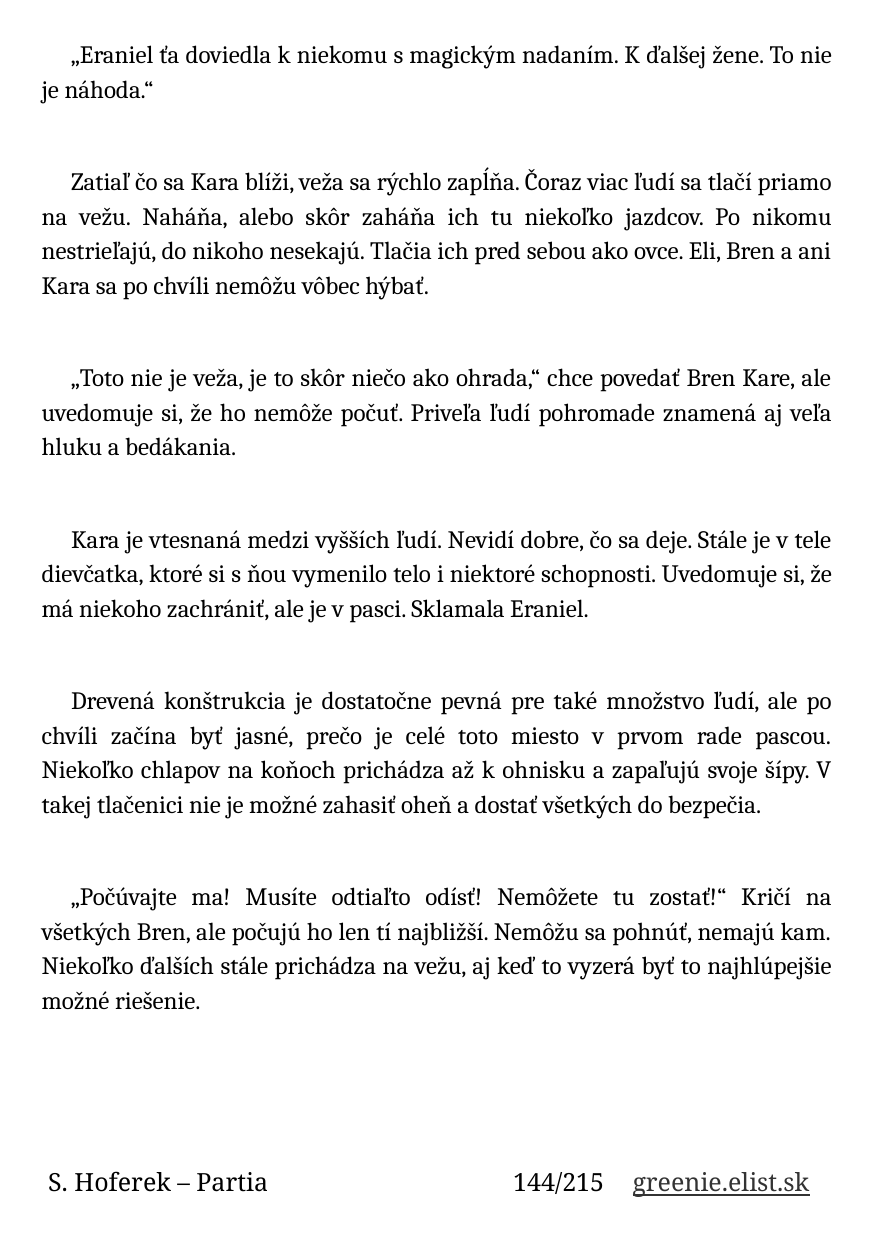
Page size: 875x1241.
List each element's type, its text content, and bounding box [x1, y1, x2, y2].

text Drevená konštrukcia je dostatočne pevná pre také množstvo ľudí, ale po chvíli začína byť jasné, prečo je celé toto miesto v prvom rade pascou. Niekoľko chlapov na koňoch prichádza až k ohnisku a zapaľujú svoje šípy. V takej tlačenici nie je možné zahasiť oheň a dostať všetkých do bezpečia. [41, 687, 833, 819]
text „Počúvajte ma! Musíte odtiaľto odísť! Nemôžete tu zostať!“ Kričí na všetkých Bren, ale počujú ho len tí najbližší. Nemôžu sa pohnúť, nemajú kam. Niekoľko ďalších stále prichádza na vežu, aj keď to vyzerá byť to najhlúpejšie možné riešenie. [41, 883, 833, 1015]
text Zatiaľ čo sa Kara blíži, veža sa rýchlo zapĺňa. Čoraz viac ľudí sa tlačí priamo na vežu. Naháňa, alebo skôr zaháňa ich tu niekoľko jazdcov. Po nikomu nestrieľajú, do nikoho nesekajú. Tlačia ich pred sebou ako ovce. Eli, Bren a ani Kara sa po chvíli nemôžu vôbec hýbať. [41, 168, 833, 301]
text Kara je vtesnaná medzi vyšších ľudí. Nevidí dobre, čo sa deje. Stále je v tele dievčatka, ktoré si s ňou vymenilo telo i niektoré schopnosti. Uvedomuje si, že má niekoho zachrániť, ale je v pasci. Sklamala Eraniel. [41, 526, 833, 623]
text „Toto nie je veža, je to skôr niečo ako ohrada,“ chce povedať Bren Kare, ale uvedomuje si, že ho nemôže počuť. Priveľa ľudí pohromade znamená aj veľa hluku a bedákania. [41, 364, 833, 462]
text „Eraniel ťa doviedla k niekomu s magickým nadaním. K ďalšej žene. To nie je náhoda.“ [41, 41, 833, 104]
